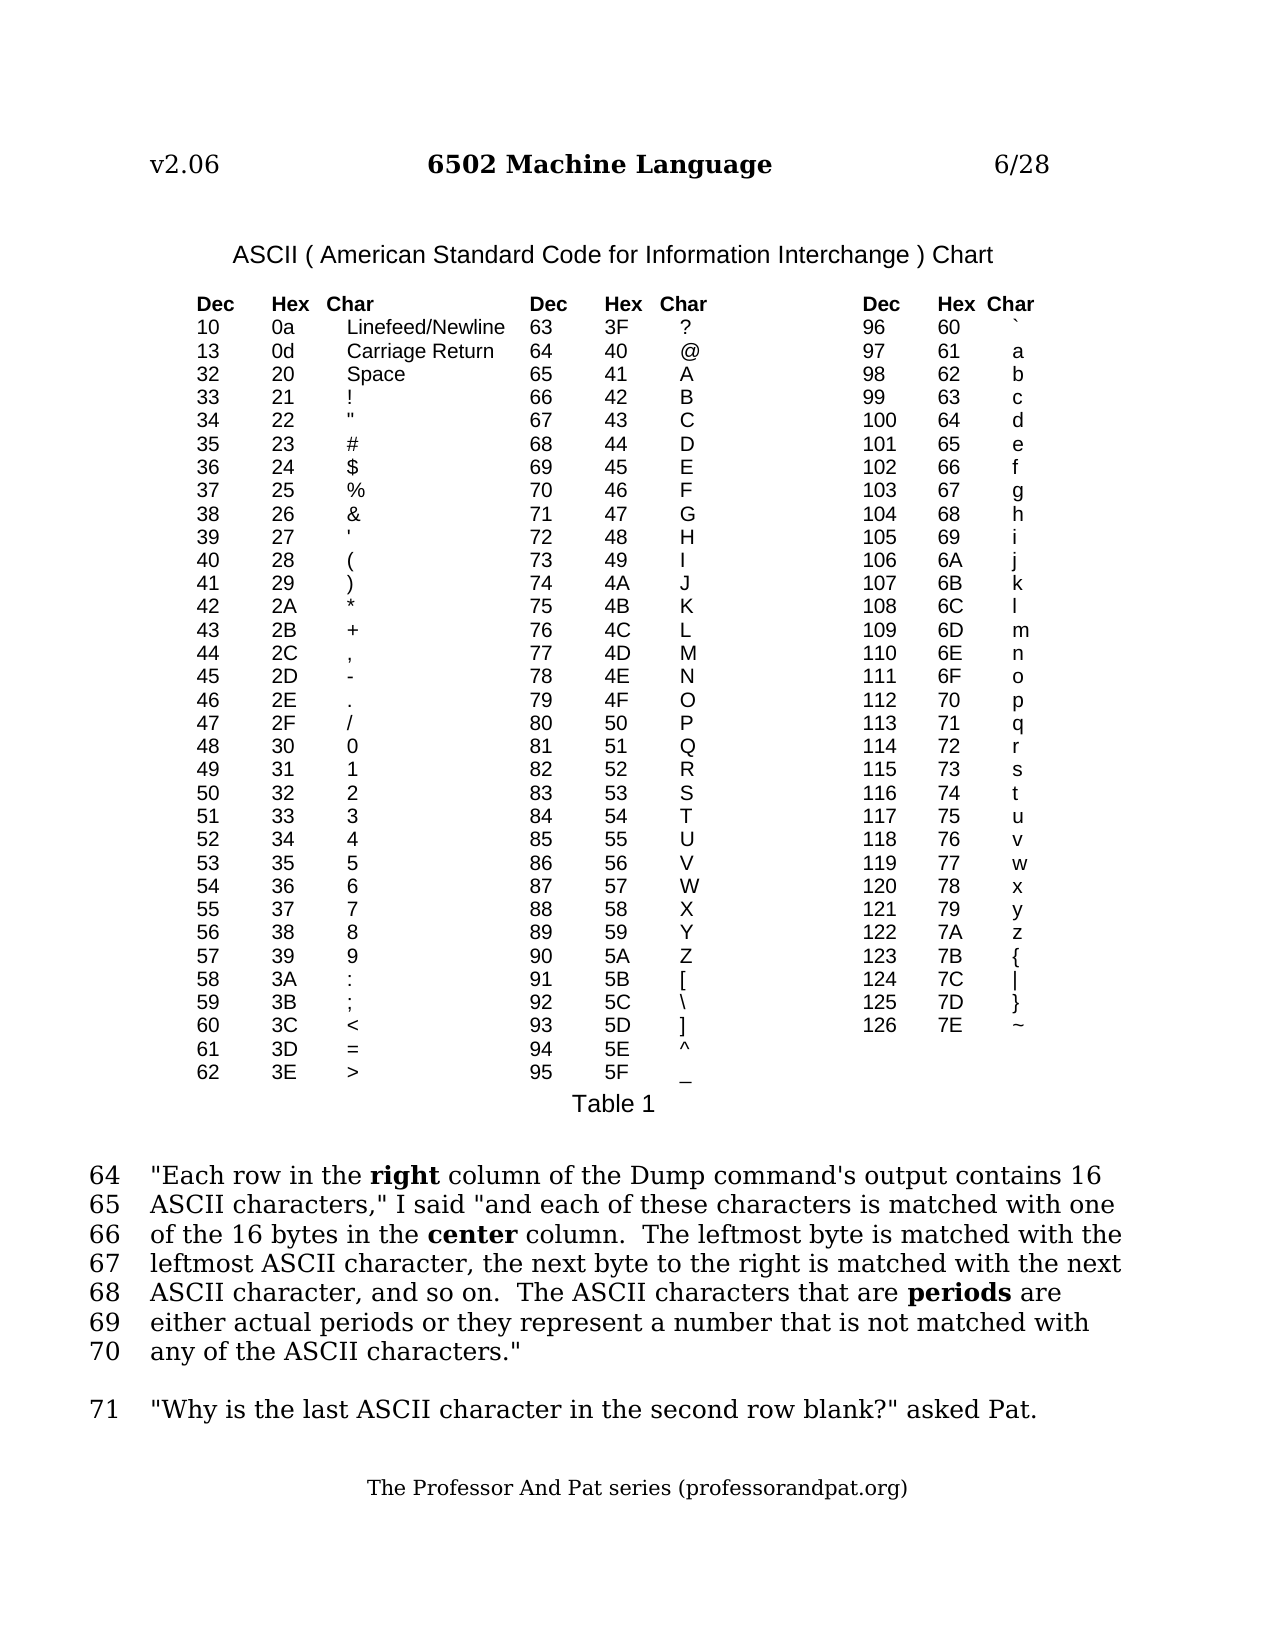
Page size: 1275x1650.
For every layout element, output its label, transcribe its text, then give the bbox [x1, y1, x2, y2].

text "Why is the last ASCII character in the second row blank?" asked Pat. [150, 1396, 1125, 1425]
text "Each row in the right column of the Dump command's output contains 16 ASCII characters," I said "and each of these characters is matched with one of the 16 bytes in the center column. The leftmost byte is matched with the leftmost ASCII character, the next byte to the right is matched with the next ASCII character, and so on. The ASCII characters that are periods are either actual periods or they represent a number that is not matched with any of the ASCII characters." [150, 1161, 1125, 1366]
